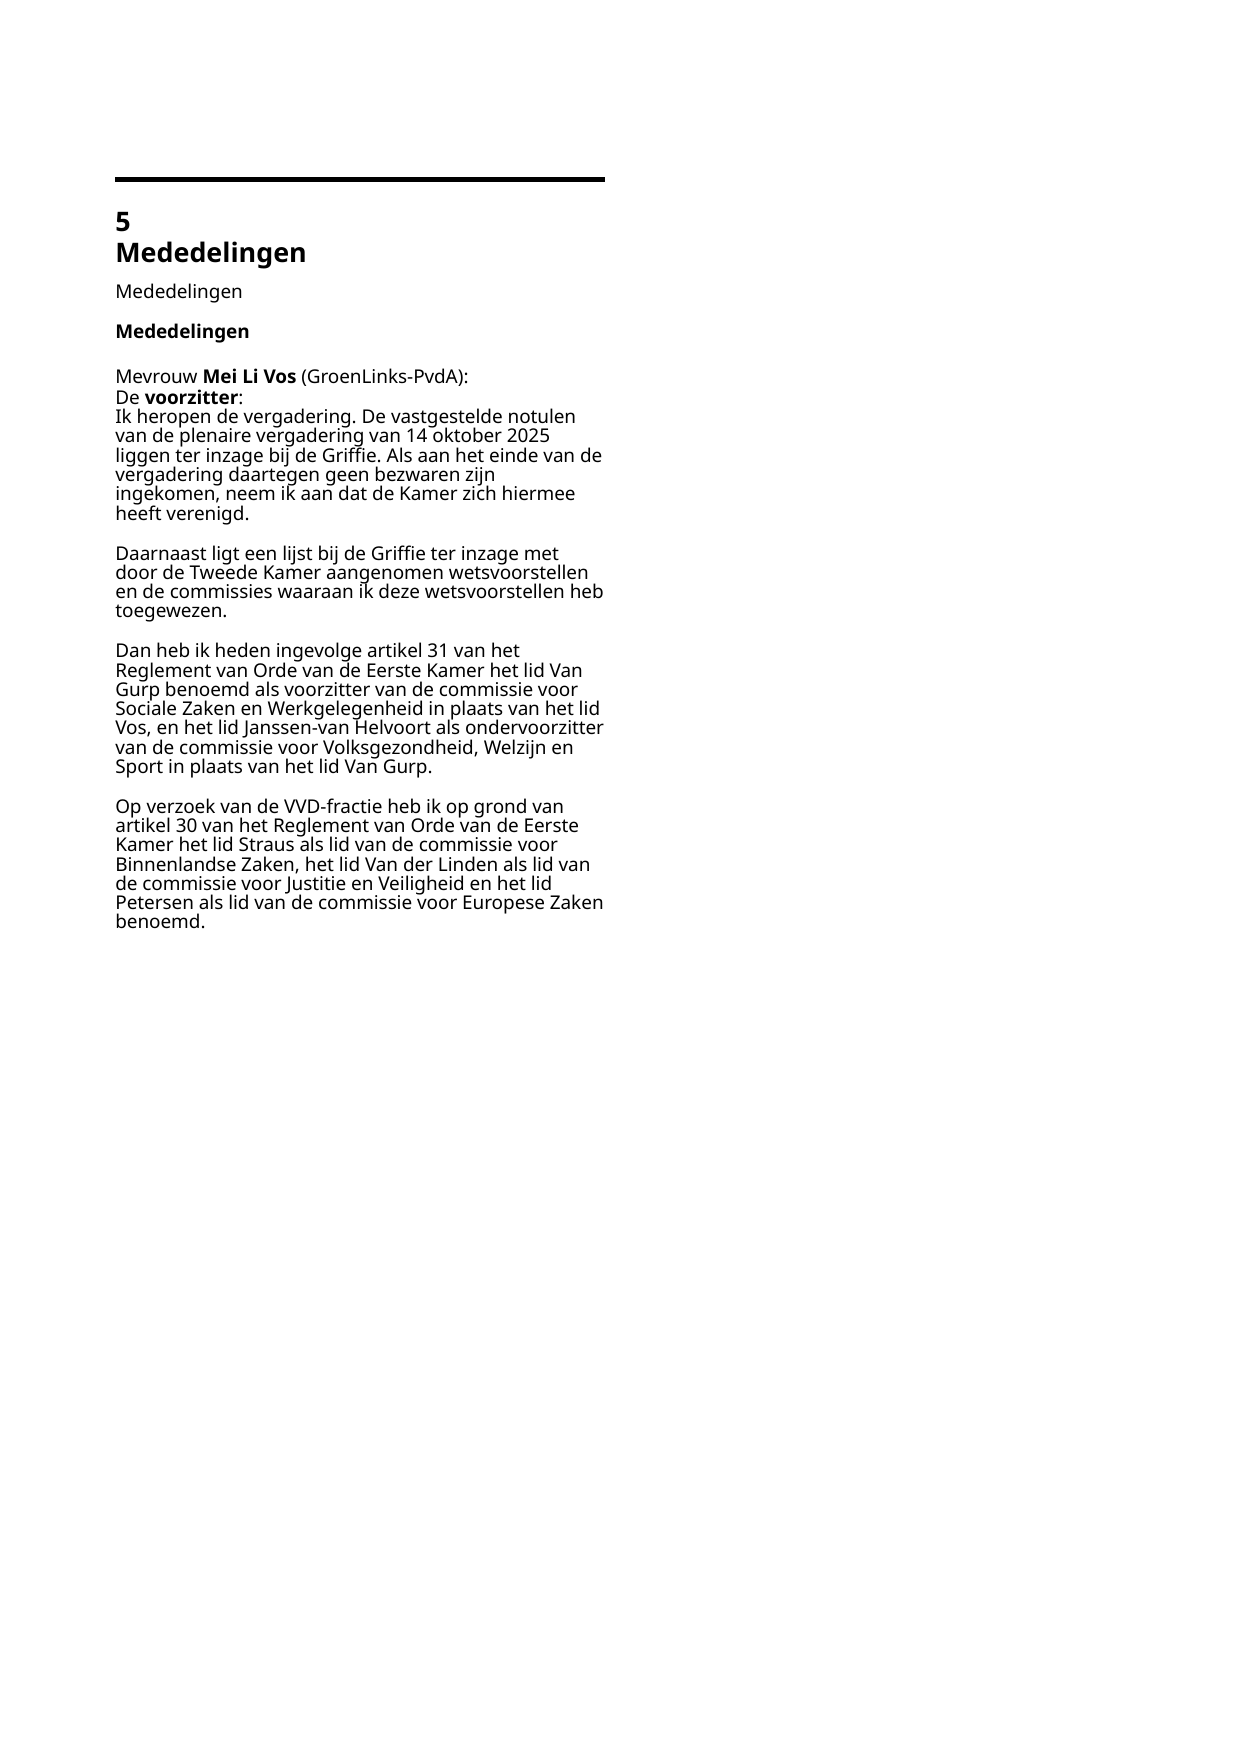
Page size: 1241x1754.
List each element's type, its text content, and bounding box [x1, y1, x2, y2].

text 5 [115, 203, 605, 239]
text Mededelingen [115, 283, 605, 302]
text Mededelingen [115, 239, 605, 283]
text Mededelingen [115, 323, 605, 342]
text De voorzitter: [115, 389, 605, 408]
text Mevrouw Mei Li Vos (GroenLinks-PvdA): [115, 363, 605, 389]
text Daarnaast ligt een lijst bij de Griffie ter inzage met door de Tweede Kamer aangenomen wetsvoorstellen en de commissies waaraan ik deze wetsvoorstellen heb toegewezen. [115, 544, 605, 622]
text Op verzoek van de VVD-fractie heb ik op grond van artikel 30 van het Reglement van Orde van de Eerste Kamer het lid Straus als lid van de commissie voor Binnenlandse Zaken, het lid Van der Linden als lid van de commissie voor Justitie en Veiligheid en het lid Petersen als lid van de commissie voor Europese Zaken benoemd. [115, 798, 605, 933]
text Ik heropen de vergadering. De vastgestelde notulen van de plenaire vergadering van 14 oktober 2025 liggen ter inzage bij de Griffie. Als aan het einde van de vergadering daartegen geen bezwaren zijn ingekomen, neem ik aan dat de Kamer zich hiermee heeft verenigd. [115, 408, 605, 524]
text Dan heb ik heden ingevolge artikel 31 van het Reglement van Orde van de Eerste Kamer het lid Van Gurp benoemd als voorzitter van de commissie voor Sociale Zaken en Werkgelegenheid in plaats van het lid Vos, en het lid Janssen-van Helvoort als ondervoorzitter van de commissie voor Volksgezondheid, Welzijn en Sport in plaats van het lid Van Gurp. [115, 642, 605, 777]
